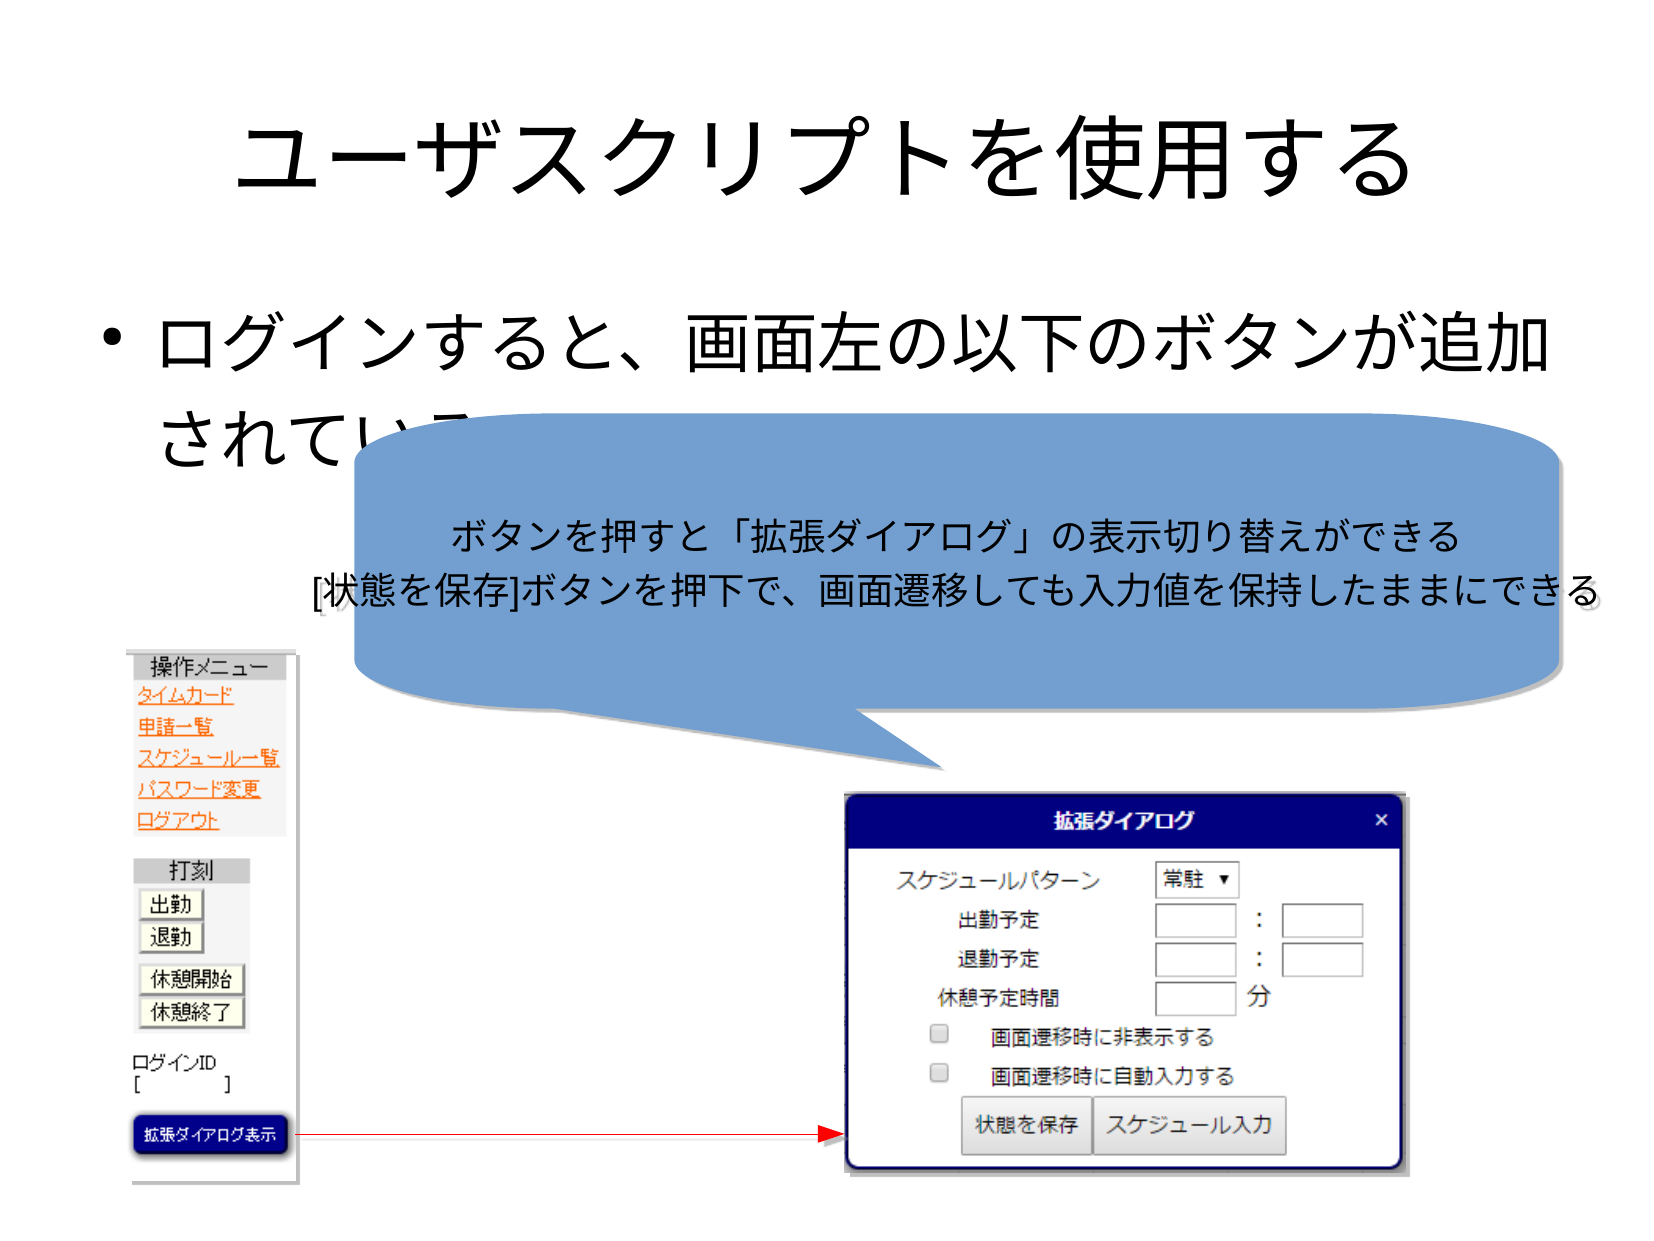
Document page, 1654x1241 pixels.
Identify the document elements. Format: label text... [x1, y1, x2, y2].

list ログインすると、画面左の以下のボタンが追加されている。 [82, 290, 1571, 1010]
picture [126, 649, 296, 1181]
picture [844, 791, 1406, 1173]
text_box ボタンを押すと「拡張ダイアログ」の表示切り替えができる [状態を保存]ボタンを押下で、画面遷移しても入力値を保持したままにできる [354, 413, 1560, 768]
title ユーザスクリプトを使用する [82, 49, 1571, 257]
